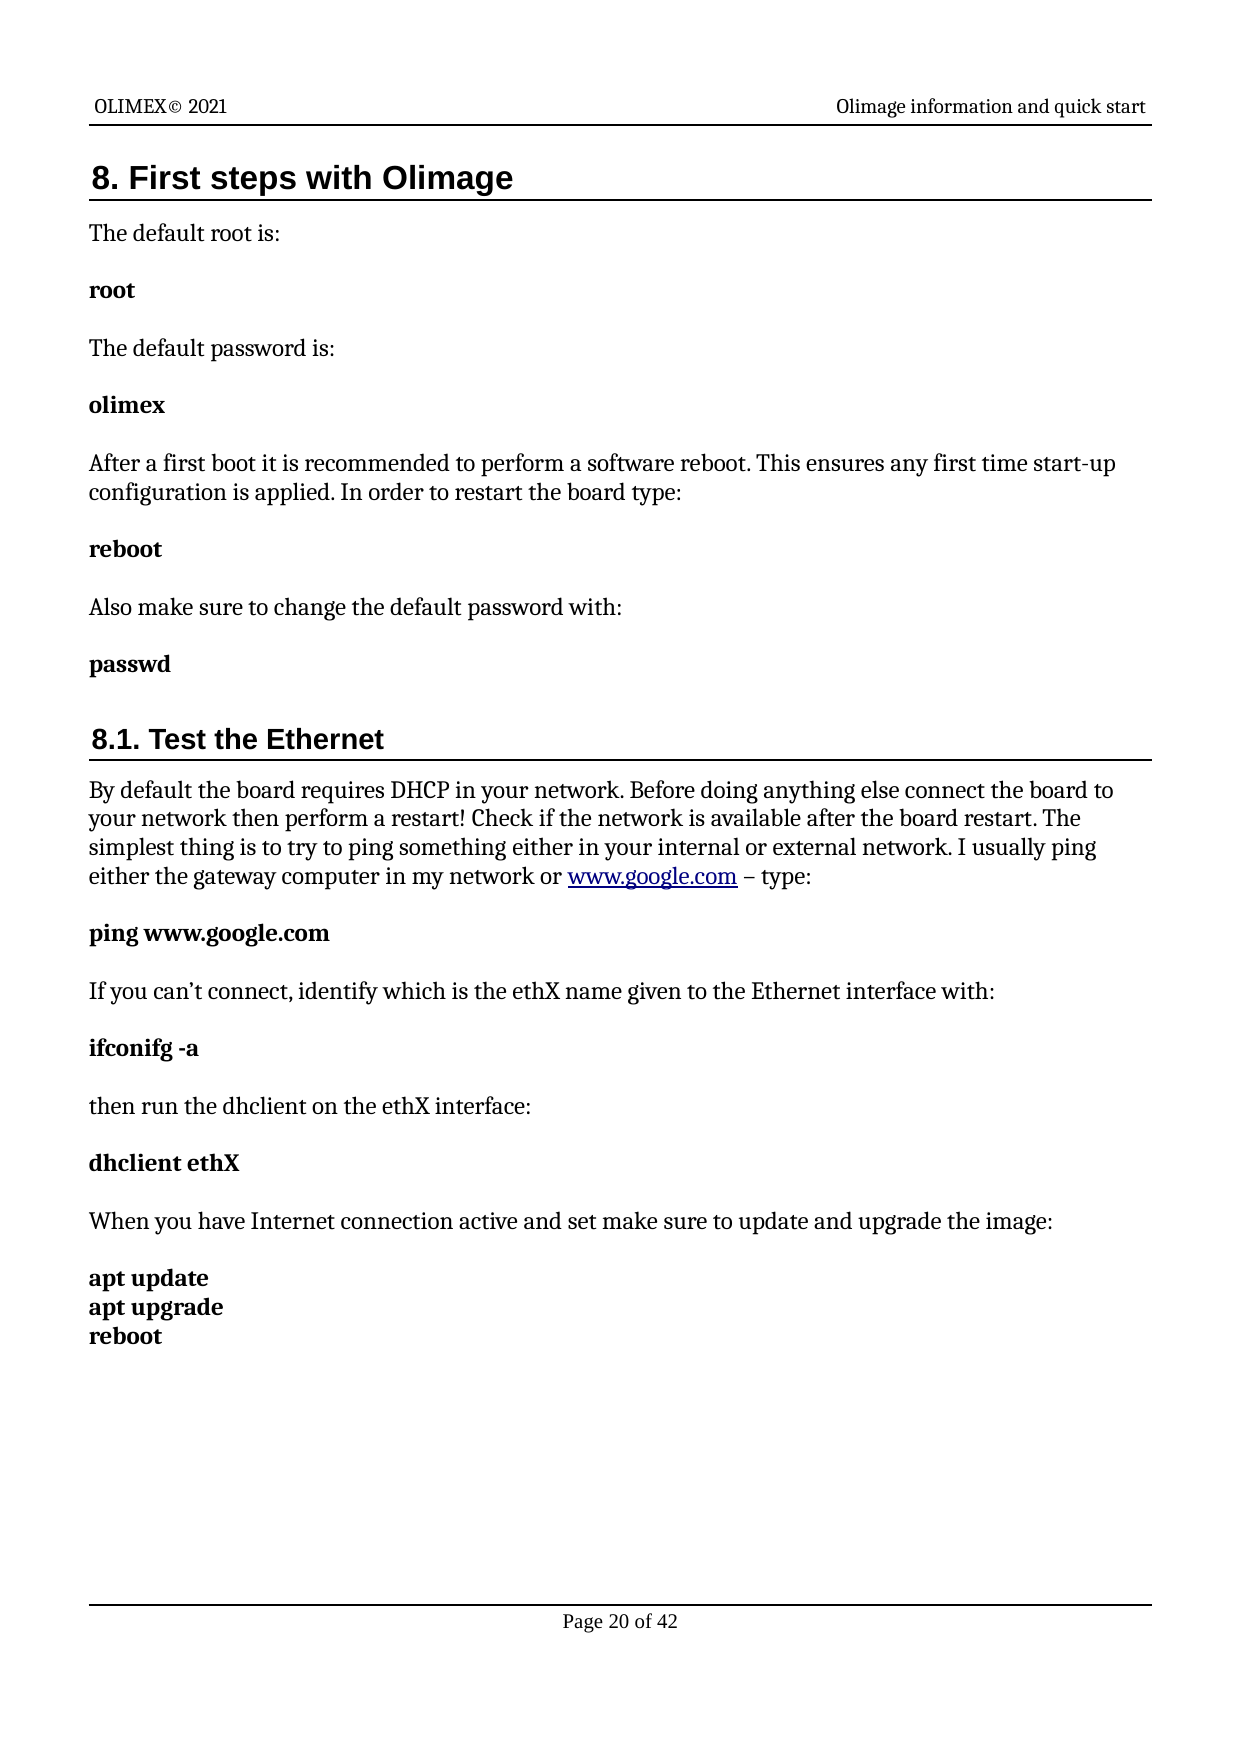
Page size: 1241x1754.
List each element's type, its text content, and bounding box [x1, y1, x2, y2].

subtitle 8. First steps with Olimage [88, 155, 1152, 201]
text dhclient ethX [88, 1149, 1152, 1178]
text root [88, 276, 1152, 305]
text By default the board requires DHCP in your network. Before doing anything else connect the board to your network then perform a restart! Check if the network is available after the board restart. The simplest thing is to try to ping something either in your internal or external network. I usually ping either the gateway computer in my network or www.google.com – type: [88, 776, 1152, 891]
text passwd [88, 650, 1152, 679]
text apt update [88, 1264, 1152, 1293]
text then run the dhclient on the ethX interface: [88, 1092, 1152, 1121]
text apt upgrade [88, 1293, 1152, 1322]
text ifconifg -a [88, 1034, 1152, 1063]
subtitle 8.1. Test the Ethernet [88, 719, 1152, 761]
text If you can’t connect, identify which is the ethX name given to the Ethernet interface with: [88, 977, 1152, 1006]
text reboot [88, 535, 1152, 564]
text reboot [88, 1322, 1152, 1351]
text The default password is: [88, 334, 1152, 363]
text olimex [88, 391, 1152, 420]
text The default root is: [88, 219, 1152, 248]
text Also make sure to change the default password with: [88, 593, 1152, 621]
text ping www.google.com [88, 919, 1152, 948]
text After a first boot it is recommended to perform a software reboot. This ensures any first time start-up configuration is applied. In order to restart the board type: [88, 449, 1152, 506]
text When you have Internet connection active and set make sure to update and upgrade the image: [88, 1207, 1152, 1236]
